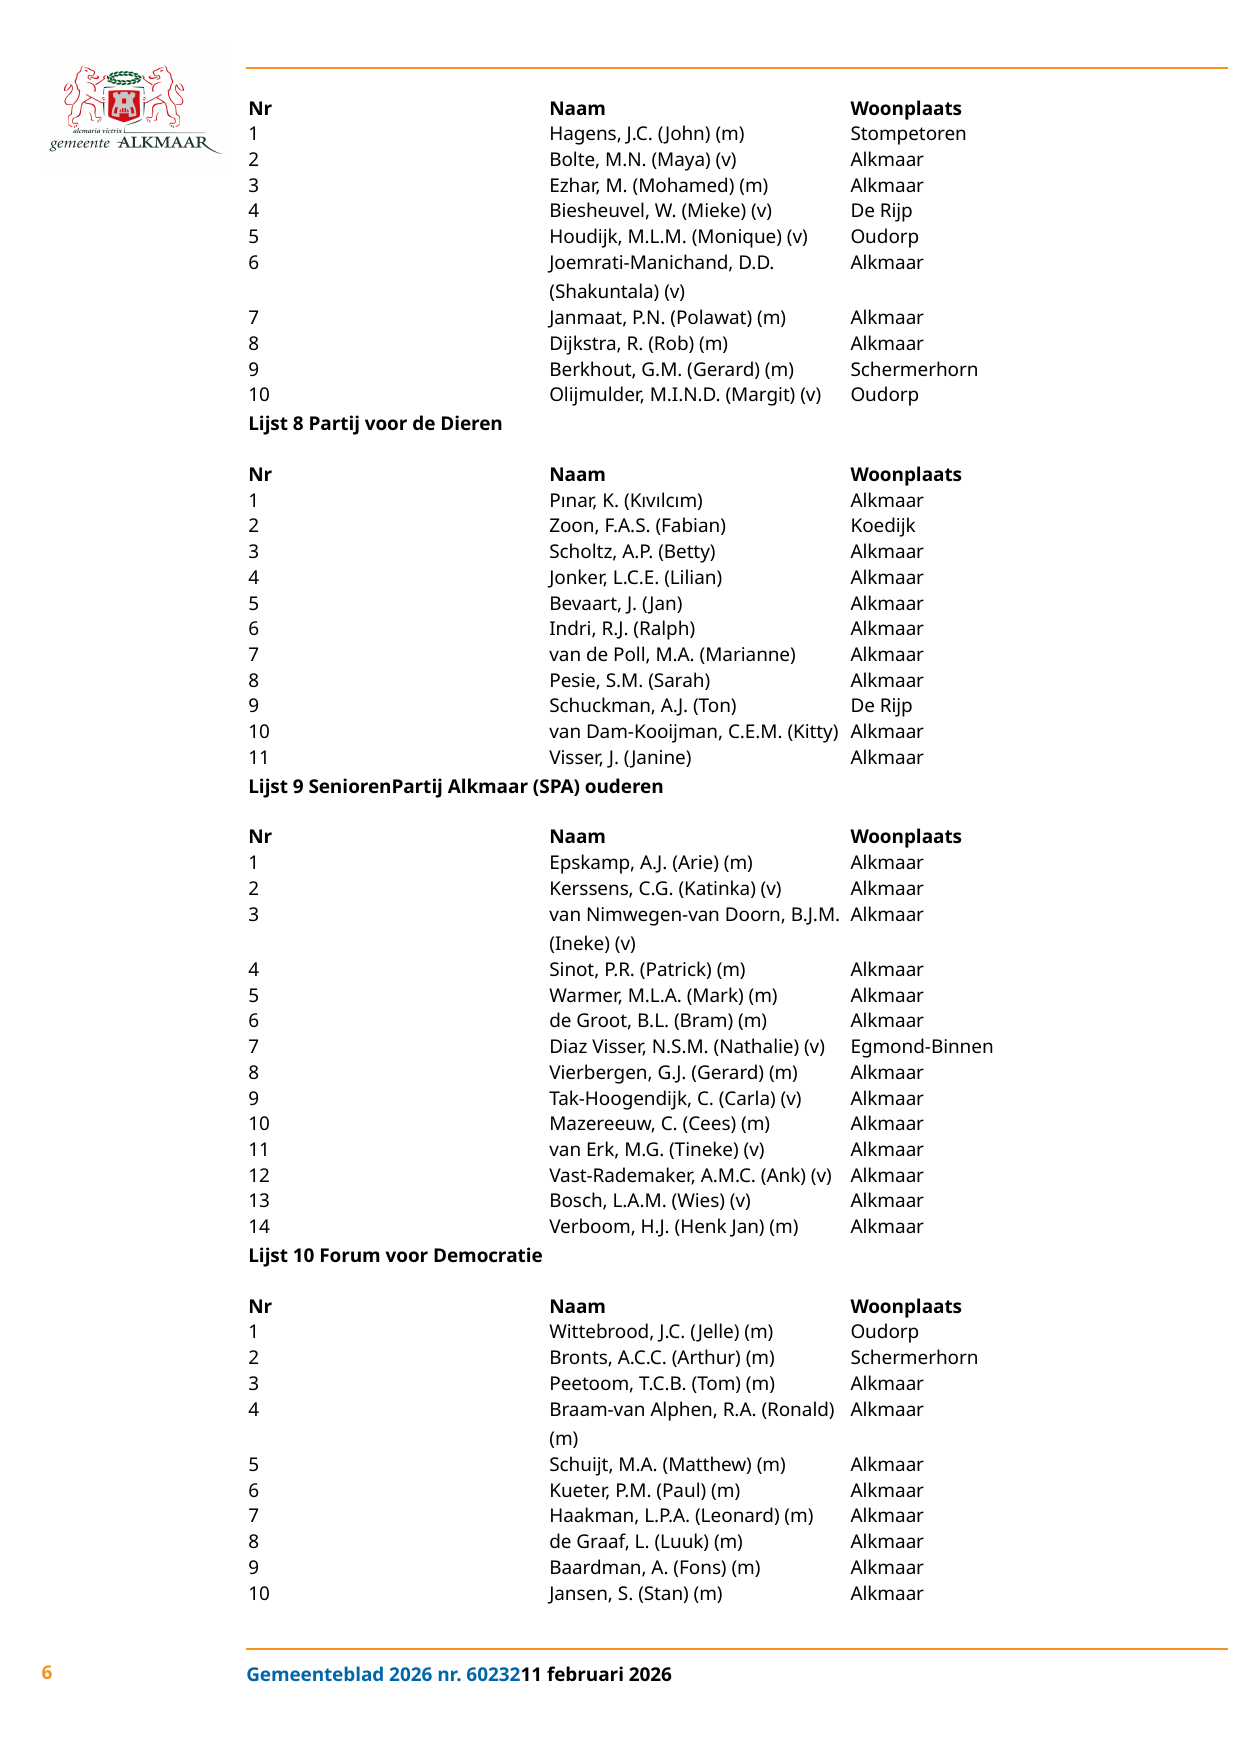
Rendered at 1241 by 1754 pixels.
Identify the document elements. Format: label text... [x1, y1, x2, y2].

table_cell 14 [248, 1214, 549, 1239]
table_cell Alkmaar [850, 1554, 1152, 1580]
table_cell 1 [248, 849, 549, 875]
table_cell 11 [248, 744, 549, 770]
table_cell Dijkstra, R. (Rob) (m) [549, 330, 850, 356]
table_cell Pesie, S.M. (Sarah) [549, 667, 850, 693]
table_cell Wittebrood, J.C. (Jelle) (m) [549, 1319, 850, 1344]
table_header Naam [549, 824, 850, 849]
table_header Naam [549, 95, 850, 121]
table_cell Schuckman, A.J. (Ton) [549, 693, 850, 718]
table_cell Alkmaar [850, 849, 1152, 875]
table_cell Alkmaar [850, 901, 1152, 956]
text Lijst 10 Forum voor Democratie [248, 1242, 1152, 1268]
table_cell Alkmaar [850, 1136, 1152, 1162]
table_cell Ezhar, M. (Mohamed) (m) [549, 172, 850, 198]
table_cell Alkmaar [850, 956, 1152, 982]
table_cell De Rijp [850, 198, 1152, 223]
table_cell Braam-van Alphen, R.A. (Ronald) (m) [549, 1396, 850, 1451]
table_cell Alkmaar [850, 590, 1152, 616]
table_cell 5 [248, 224, 549, 249]
text Lijst 8 Partij voor de Dieren [248, 411, 1152, 436]
table_cell 11 [248, 1136, 549, 1162]
table_cell de Groot, B.L. (Bram) (m) [549, 1008, 850, 1033]
table_header Nr [248, 95, 549, 121]
table_cell Sinot, P.R. (Patrick) (m) [549, 956, 850, 982]
table_cell 4 [248, 564, 549, 590]
table_cell 2 [248, 513, 549, 538]
table_cell Scholtz, A.P. (Betty) [549, 538, 850, 564]
table_cell Houdijk, M.L.M. (Monique) (v) [549, 224, 850, 249]
table_cell 7 [248, 305, 549, 330]
table_cell Olijmulder, M.I.N.D. (Margit) (v) [549, 382, 850, 407]
table_cell Alkmaar [850, 1477, 1152, 1503]
table_cell Epskamp, A.J. (Arie) (m) [549, 849, 850, 875]
table_cell 6 [248, 249, 549, 304]
table_cell 9 [248, 356, 549, 382]
table_cell Peetoom, T.C.B. (Tom) (m) [549, 1370, 850, 1396]
table_cell 13 [248, 1188, 549, 1213]
table_cell 9 [248, 1554, 549, 1580]
table_header Naam [549, 461, 850, 487]
table_cell Bolte, M.N. (Maya) (v) [549, 146, 850, 172]
table_cell Alkmaar [850, 719, 1152, 744]
table_cell 9 [248, 1085, 549, 1111]
table_cell Berkhout, G.M. (Gerard) (m) [549, 356, 850, 382]
table_cell 8 [248, 330, 549, 356]
table_cell Alkmaar [850, 172, 1152, 198]
table_cell Tak-Hoogendijk, C. (Carla) (v) [549, 1085, 850, 1111]
table_cell van Nimwegen-van Doorn, B.J.M. (Ineke) (v) [549, 901, 850, 956]
picture [41, 47, 231, 172]
table_cell Zoon, F.A.S. (Fabian) [549, 513, 850, 538]
table_cell 1 [248, 487, 549, 513]
table_cell Alkmaar [850, 1188, 1152, 1213]
table_cell Bosch, L.A.M. (Wies) (v) [549, 1188, 850, 1213]
table_cell Alkmaar [850, 1396, 1152, 1451]
table_cell Warmer, M.L.A. (Mark) (m) [549, 982, 850, 1008]
table_header Woonplaats [850, 461, 1152, 487]
table_cell Pınar, K. (Kıvılcım) [549, 487, 850, 513]
table_cell 7 [248, 1503, 549, 1528]
table_header Naam [549, 1293, 850, 1319]
table_cell Alkmaar [850, 305, 1152, 330]
table_cell 2 [248, 875, 549, 901]
table_cell De Rijp [850, 693, 1152, 718]
table_header Woonplaats [850, 95, 1152, 121]
table_cell Baardman, A. (Fons) (m) [549, 1554, 850, 1580]
table_cell 3 [248, 1370, 549, 1396]
table_cell Alkmaar [850, 1008, 1152, 1033]
table_cell Bevaart, J. (Jan) [549, 590, 850, 616]
table_cell Schuijt, M.A. (Matthew) (m) [549, 1451, 850, 1477]
table_cell Alkmaar [850, 1059, 1152, 1085]
table_cell 10 [248, 382, 549, 407]
table_cell Vast-Rademaker, A.M.C. (Ank) (v) [549, 1162, 850, 1188]
table_cell 7 [248, 641, 549, 667]
table_cell Hagens, J.C. (John) (m) [549, 121, 850, 146]
table_cell Alkmaar [850, 1085, 1152, 1111]
table_cell 10 [248, 719, 549, 744]
table_cell Indri, R.J. (Ralph) [549, 616, 850, 641]
table_cell Alkmaar [850, 1528, 1152, 1554]
table_cell Alkmaar [850, 146, 1152, 172]
table_cell Alkmaar [850, 982, 1152, 1008]
table_cell 4 [248, 198, 549, 223]
table_cell 1 [248, 121, 549, 146]
table_cell 3 [248, 172, 549, 198]
table_cell Oudorp [850, 224, 1152, 249]
table_cell 8 [248, 1528, 549, 1554]
table_cell Alkmaar [850, 538, 1152, 564]
table_header Nr [248, 824, 549, 849]
table_cell 3 [248, 901, 549, 956]
table_cell Mazereeuw, C. (Cees) (m) [549, 1111, 850, 1136]
table_cell 5 [248, 1451, 549, 1477]
table_cell 8 [248, 1059, 549, 1085]
table_cell Alkmaar [850, 1580, 1152, 1606]
table_cell van Dam-Kooijman, C.E.M. (Kitty) [549, 719, 850, 744]
table_cell Haakman, L.P.A. (Leonard) (m) [549, 1503, 850, 1528]
table_cell 4 [248, 956, 549, 982]
table_cell Alkmaar [850, 1451, 1152, 1477]
table_cell Alkmaar [850, 1370, 1152, 1396]
table_cell Bronts, A.C.C. (Arthur) (m) [549, 1344, 850, 1370]
table_cell Alkmaar [850, 616, 1152, 641]
table_cell 4 [248, 1396, 549, 1451]
table_cell Alkmaar [850, 564, 1152, 590]
table_cell Alkmaar [850, 1503, 1152, 1528]
table_cell Alkmaar [850, 875, 1152, 901]
table_cell Schermerhorn [850, 356, 1152, 382]
table_header Woonplaats [850, 1293, 1152, 1319]
table_header Nr [248, 461, 549, 487]
table_cell Alkmaar [850, 1214, 1152, 1239]
table_cell 8 [248, 667, 549, 693]
table_cell de Graaf, L. (Luuk) (m) [549, 1528, 850, 1554]
table_cell 6 [248, 616, 549, 641]
table_cell Oudorp [850, 1319, 1152, 1344]
table_cell Visser, J. (Janine) [549, 744, 850, 770]
table_cell Verboom, H.J. (Henk Jan) (m) [549, 1214, 850, 1239]
table_cell 9 [248, 693, 549, 718]
table_cell Jonker, L.C.E. (Lilian) [549, 564, 850, 590]
table_cell Schermerhorn [850, 1344, 1152, 1370]
table_cell 10 [248, 1580, 549, 1606]
table_cell Biesheuvel, W. (Mieke) (v) [549, 198, 850, 223]
table_cell 7 [248, 1033, 549, 1059]
table_header Nr [248, 1293, 549, 1319]
table_cell Oudorp [850, 382, 1152, 407]
table_cell Stompetoren [850, 121, 1152, 146]
table_cell 5 [248, 590, 549, 616]
table_cell Vierbergen, G.J. (Gerard) (m) [549, 1059, 850, 1085]
table_cell 2 [248, 146, 549, 172]
table_cell Alkmaar [850, 330, 1152, 356]
table_cell Alkmaar [850, 249, 1152, 304]
table_cell Egmond-Binnen [850, 1033, 1152, 1059]
table_cell 6 [248, 1477, 549, 1503]
text Lijst 9 SeniorenPartij Alkmaar (SPA) ouderen [248, 773, 1152, 799]
table_cell 2 [248, 1344, 549, 1370]
table_cell 3 [248, 538, 549, 564]
table_cell Alkmaar [850, 487, 1152, 513]
table_cell Joemrati-Manichand, D.D. (Shakuntala) (v) [549, 249, 850, 304]
table_cell Kerssens, C.G. (Katinka) (v) [549, 875, 850, 901]
table_cell van de Poll, M.A. (Marianne) [549, 641, 850, 667]
table_header Woonplaats [850, 824, 1152, 849]
table_cell Alkmaar [850, 744, 1152, 770]
table_cell 6 [248, 1008, 549, 1033]
table_cell Alkmaar [850, 641, 1152, 667]
table_cell 5 [248, 982, 549, 1008]
table_cell Alkmaar [850, 667, 1152, 693]
table_cell Alkmaar [850, 1162, 1152, 1188]
table_cell Alkmaar [850, 1111, 1152, 1136]
table_cell Diaz Visser, N.S.M. (Nathalie) (v) [549, 1033, 850, 1059]
table_cell Kueter, P.M. (Paul) (m) [549, 1477, 850, 1503]
table_cell Janmaat, P.N. (Polawat) (m) [549, 305, 850, 330]
table_cell Jansen, S. (Stan) (m) [549, 1580, 850, 1606]
table_cell van Erk, M.G. (Tineke) (v) [549, 1136, 850, 1162]
table_cell 1 [248, 1319, 549, 1344]
table_cell 12 [248, 1162, 549, 1188]
table_cell 10 [248, 1111, 549, 1136]
table_cell Koedijk [850, 513, 1152, 538]
